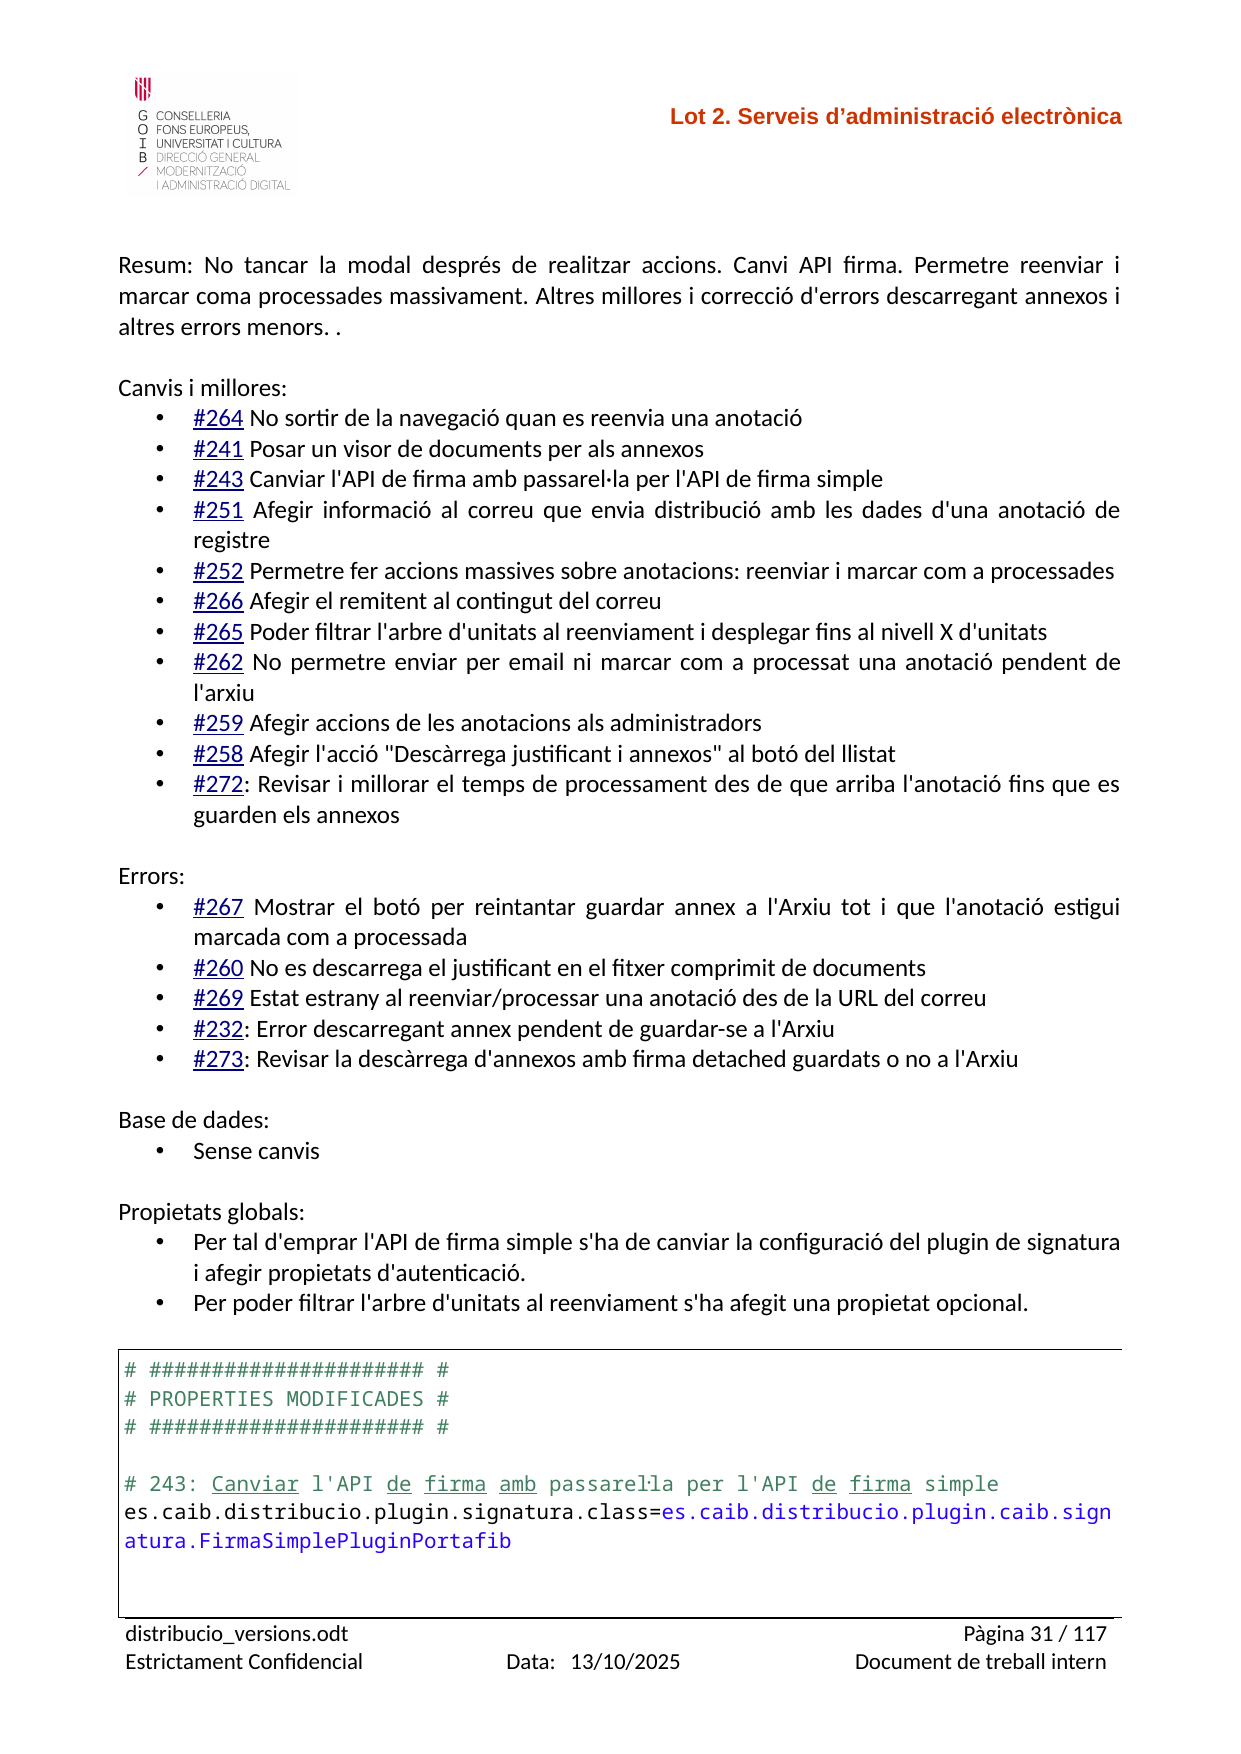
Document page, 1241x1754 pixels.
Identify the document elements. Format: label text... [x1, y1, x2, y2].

list #258 Afegir l'acció "Descàrrega justificant i annexos" al botó del llistat [156, 738, 1122, 768]
list #272: Revisar i millorar el temps de processament des de que arriba l'anotació fins que es guarden els annexos [156, 768, 1122, 829]
text Base de dades: [118, 1104, 1122, 1135]
list #265 Poder filtrar l'arbre d'unitats al reenviament i desplegar fins al nivell X d'unitats [156, 616, 1122, 646]
list #266 Afegir el remitent al contingut del correu [156, 585, 1122, 616]
list #232: Error descarregant annex pendent de guardar-se a l'Arxiu [156, 1013, 1122, 1043]
text Resum: No tancar la modal després de realitzar accions. Canvi API firma. Permetre reenviar i marcar coma processades massivament. Altres millores i correcció d'errors descarregant annexos i altres errors menors. . [118, 250, 1122, 341]
text Propietats globals: [118, 1196, 1122, 1226]
list #267 Mostrar el botó per reintantar guardar annex a l'Arxiu tot i que l'anotació estigui marcada com a processada [156, 891, 1122, 952]
list #252 Permetre fer accions massives sobre anotacions: reenviar i marcar com a processades [156, 555, 1122, 585]
picture [126, 70, 299, 197]
list Sense canvis [156, 1135, 1122, 1165]
list #273: Revisar la descàrrega d'annexos amb firma detached guardats o no a l'Arxiu [156, 1043, 1122, 1074]
list Per poder filtrar l'arbre d'unitats al reenviament s'ha afegit una propietat opcional. [156, 1287, 1122, 1318]
table_header # ###################### # # PROPERTIES MODIFICADES # # ###################### # # 243: Canviar l'API de firma amb passarel·la per l'API de firma simple es.caib.distribucio.plugin.signatura.class=es.caib.distribucio.plugin.caib.signatura.FirmaSimplePluginPortafib [119, 1350, 1122, 1617]
list #241 Posar un visor de documents per als annexos [156, 433, 1122, 463]
text Errors: [118, 860, 1122, 891]
list #269 Estat estrany al reenviar/processar una anotació des de la URL del correu [156, 982, 1122, 1013]
list #264 No sortir de la navegació quan es reenvia una anotació [156, 402, 1122, 433]
list #251 Afegir informació al correu que envia distribució amb les dades d'una anotació de registre [156, 494, 1122, 555]
list #260 No es descarrega el justificant en el fitxer comprimit de documents [156, 952, 1122, 982]
list #259 Afegir accions de les anotacions als administradors [156, 707, 1122, 738]
list #243 Canviar l'API de firma amb passarel·la per l'API de firma simple [156, 463, 1122, 494]
list Per tal d'emprar l'API de firma simple s'ha de canviar la configuració del plugin de signatura i afegir propietats d'autenticació. [156, 1226, 1122, 1287]
list #262 No permetre enviar per email ni marcar com a processat una anotació pendent de l'arxiu [156, 646, 1122, 707]
text Canvis i millores: [118, 372, 1122, 402]
